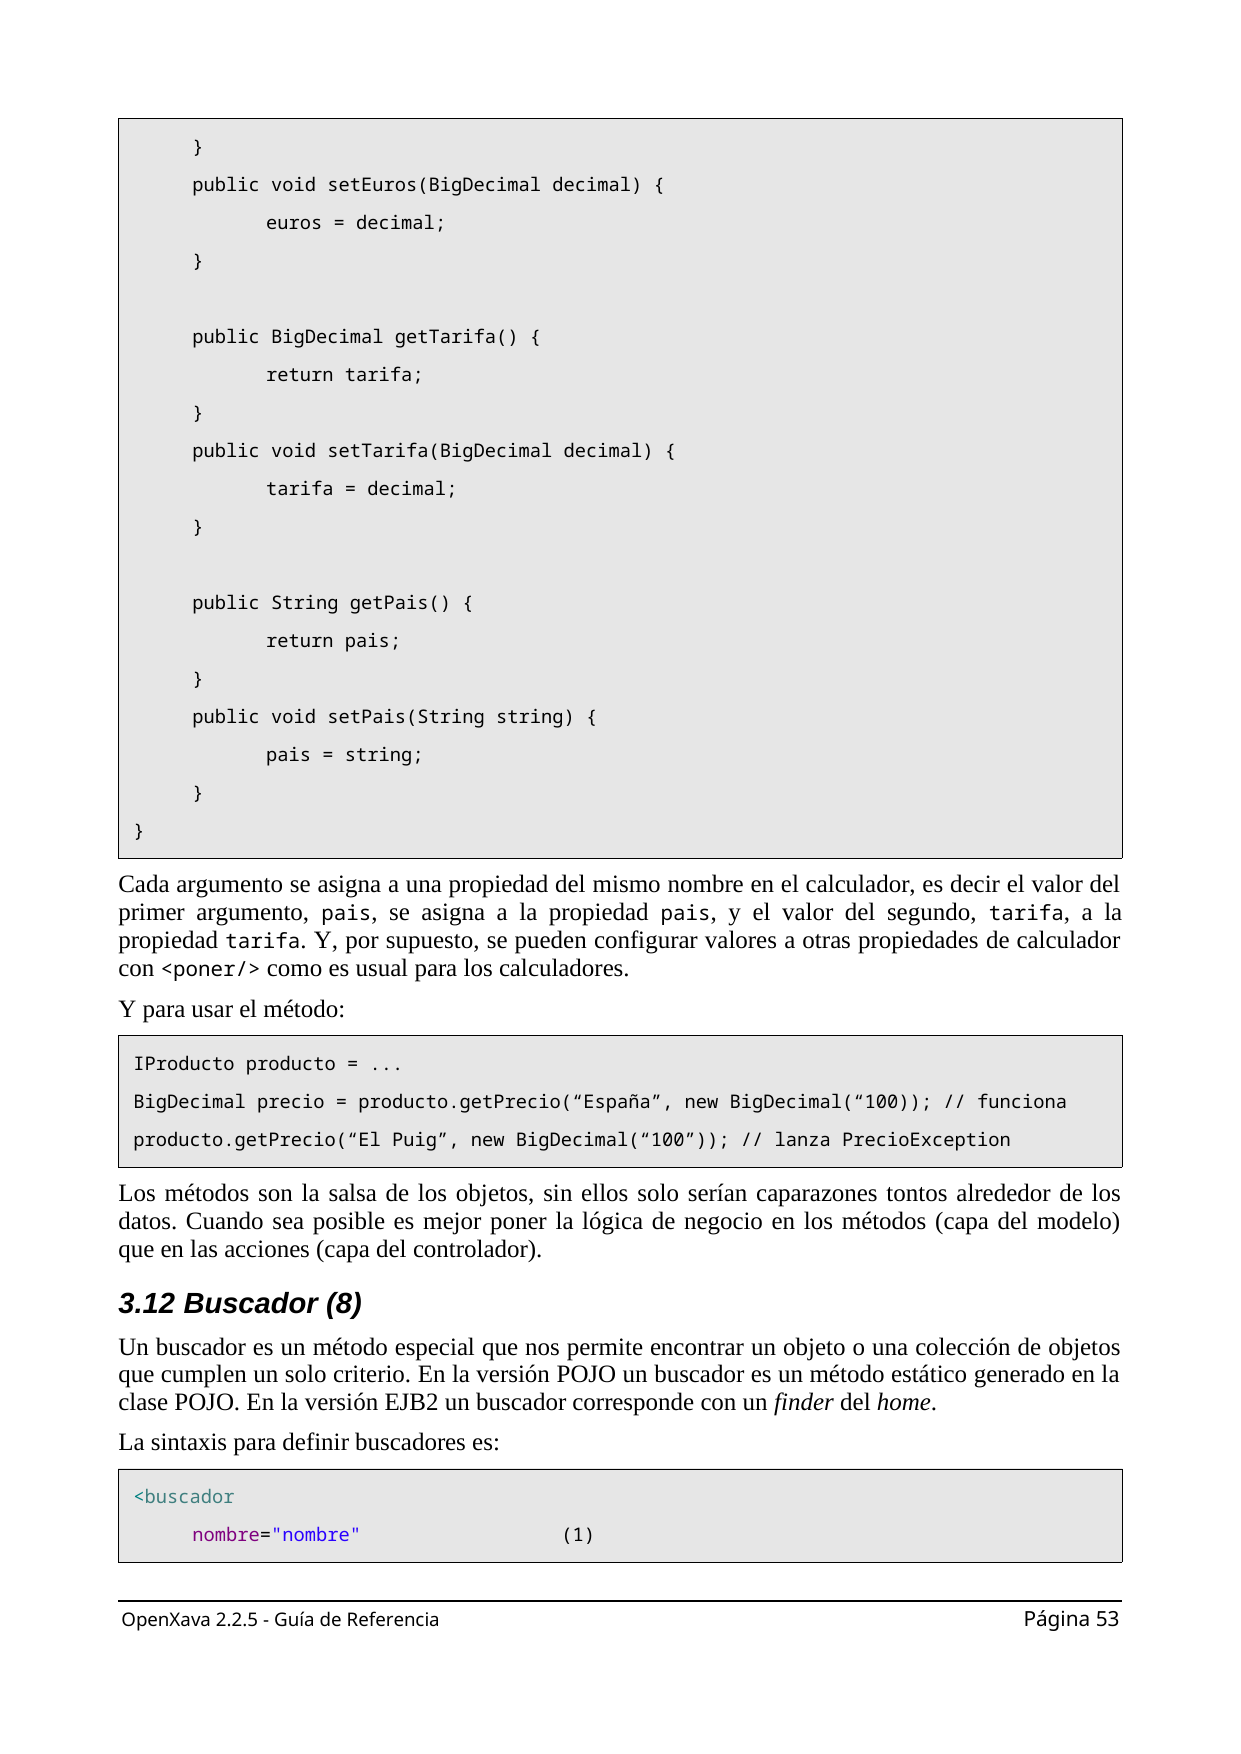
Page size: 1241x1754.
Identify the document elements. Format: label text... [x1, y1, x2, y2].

text return pais; [119, 612, 1122, 650]
text public void setEuros(BigDecimal decimal) { [119, 156, 1122, 194]
subtitle Buscador (8) [118, 1287, 1122, 1320]
text } [119, 802, 1122, 858]
text } [119, 498, 1122, 536]
text nombre="nombre" (1) [119, 1506, 1122, 1562]
text <buscador [119, 1470, 1122, 1506]
text return tarifa; [119, 346, 1122, 384]
text Los métodos son la salsa de los objetos, sin ellos solo serían caparazones tontos alrededor de los datos. Cuando sea posible es mejor poner la lógica de negocio en los métodos (capa del modelo) que en las acciones (capa del controlador). [118, 1179, 1122, 1262]
text } [119, 650, 1122, 688]
text Cada argumento se asigna a una propiedad del mismo nombre en el calculador, es decir el valor del primer argumento, pais, se asigna a la propiedad pais, y el valor del segundo, tarifa, a la propiedad tarifa. Y, por supuesto, se pueden configurar valores a otras propiedades de calculador con <poner/> como es usual para los calculadores. [118, 870, 1122, 983]
text Y para usar el método: [118, 995, 1122, 1023]
text IProducto producto = ... [119, 1036, 1122, 1073]
text euros = decimal; [119, 194, 1122, 232]
text public void setPais(String string) { [119, 688, 1122, 726]
text BigDecimal precio = producto.getPrecio(“España”, new BigDecimal(“100)); // funciona [119, 1073, 1122, 1111]
text public BigDecimal getTarifa() { [119, 308, 1122, 346]
text } [119, 384, 1122, 422]
text public String getPais() { [119, 574, 1122, 612]
text } [119, 232, 1122, 270]
text } [119, 119, 1122, 156]
text producto.getPrecio(“El Puig”, new BigDecimal(“100”)); // lanza PrecioException [119, 1111, 1122, 1167]
text tarifa = decimal; [119, 460, 1122, 498]
text } [119, 764, 1122, 802]
text public void setTarifa(BigDecimal decimal) { [119, 422, 1122, 460]
text pais = string; [119, 726, 1122, 764]
text Un buscador es un método especial que nos permite encontrar un objeto o una colección de objetos que cumplen un solo criterio. En la versión POJO un buscador es un método estático generado en la clase POJO. En la versión EJB2 un buscador corresponde con un finder del home. [118, 1333, 1122, 1416]
text La sintaxis para definir buscadores es: [118, 1428, 1122, 1456]
